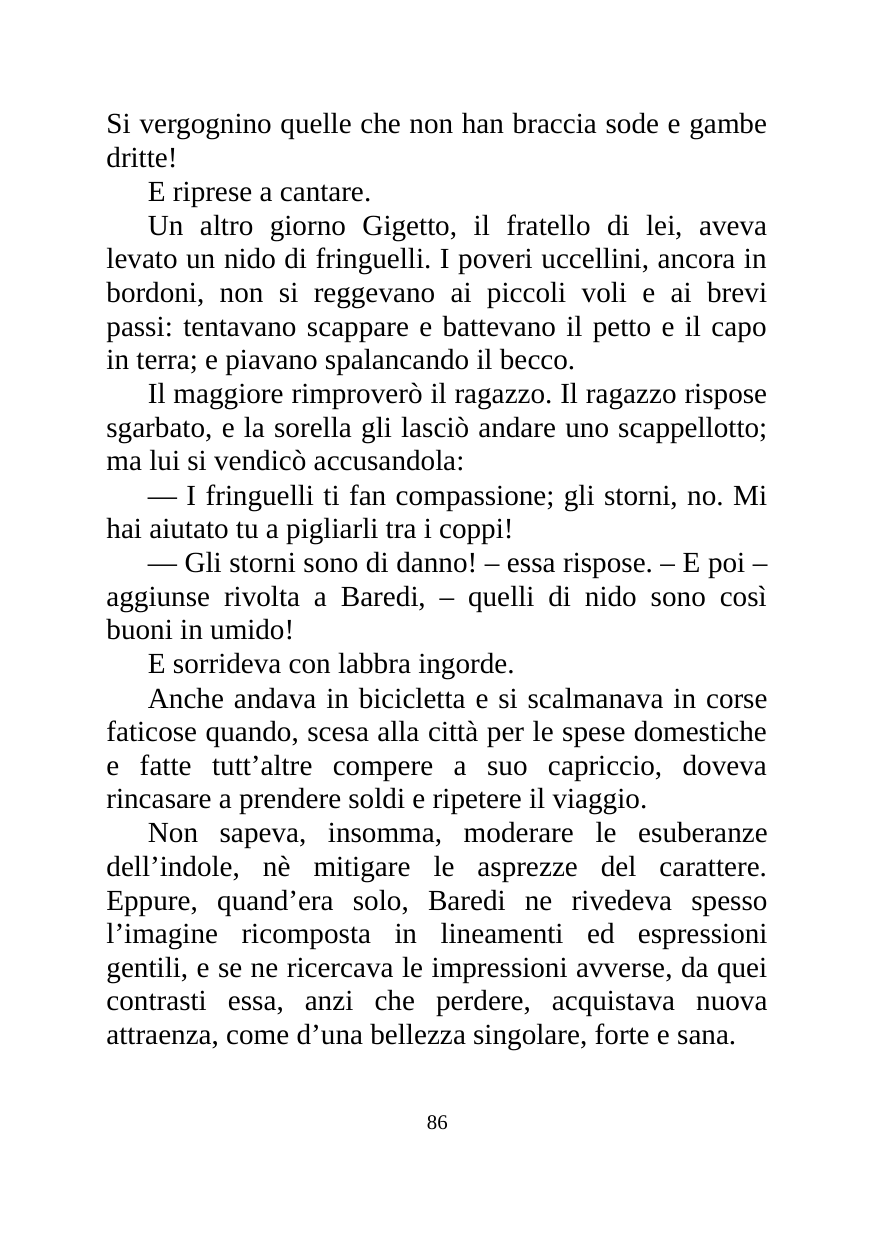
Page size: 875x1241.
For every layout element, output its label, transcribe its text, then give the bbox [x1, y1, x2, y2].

text Anche andava in bicicletta e si scalmanava in corse faticose quando, scesa alla città per le spese domestiche e fatte tutt’altre compere a suo capriccio, doveva rincasare a prendere soldi e ripetere il viaggio. [106, 681, 768, 815]
text Un altro giorno Gigetto, il fratello di lei, aveva levato un nido di fringuelli. I poveri uccellini, ancora in bordoni, non si reggevano ai piccoli voli e ai brevi passi: tentavano scappare e battevano il petto e il capo in terra; e piavano spalancando il becco. [106, 208, 768, 376]
text Si vergognino quelle che non han braccia sode e gambe dritte! [106, 106, 768, 173]
text — Gli storni sono di danno! – essa rispose. – E poi – aggiunse rivolta a Baredi, – quelli di nido sono così buoni in umido! [106, 545, 768, 646]
text E sorrideva con labbra ingorde. [106, 647, 768, 680]
text Il maggiore rimproverò il ragazzo. Il ragazzo rispose sgarbato, e la sorella gli lasciò andare uno scappellotto; ma lui si vendicò accusandola: [106, 376, 768, 477]
text E riprese a cantare. [106, 174, 768, 207]
text Non sapeva, insomma, moderare le esuberanze dell’indole, nè mitigare le asprezze del carattere. Eppure, quand’era solo, Baredi ne rivedeva spesso l’imagine ricomposta in lineamenti ed espressioni gentili, e se ne ricercava le impressioni avverse, da quei contrasti essa, anzi che perdere, acquistava nuova attraenza, come d’una bellezza singolare, forte e sana. [106, 816, 768, 1050]
text — I fringuelli ti fan compassione; gli storni, no. Mi hai aiutato tu a pigliarli tra i coppi! [106, 478, 768, 545]
